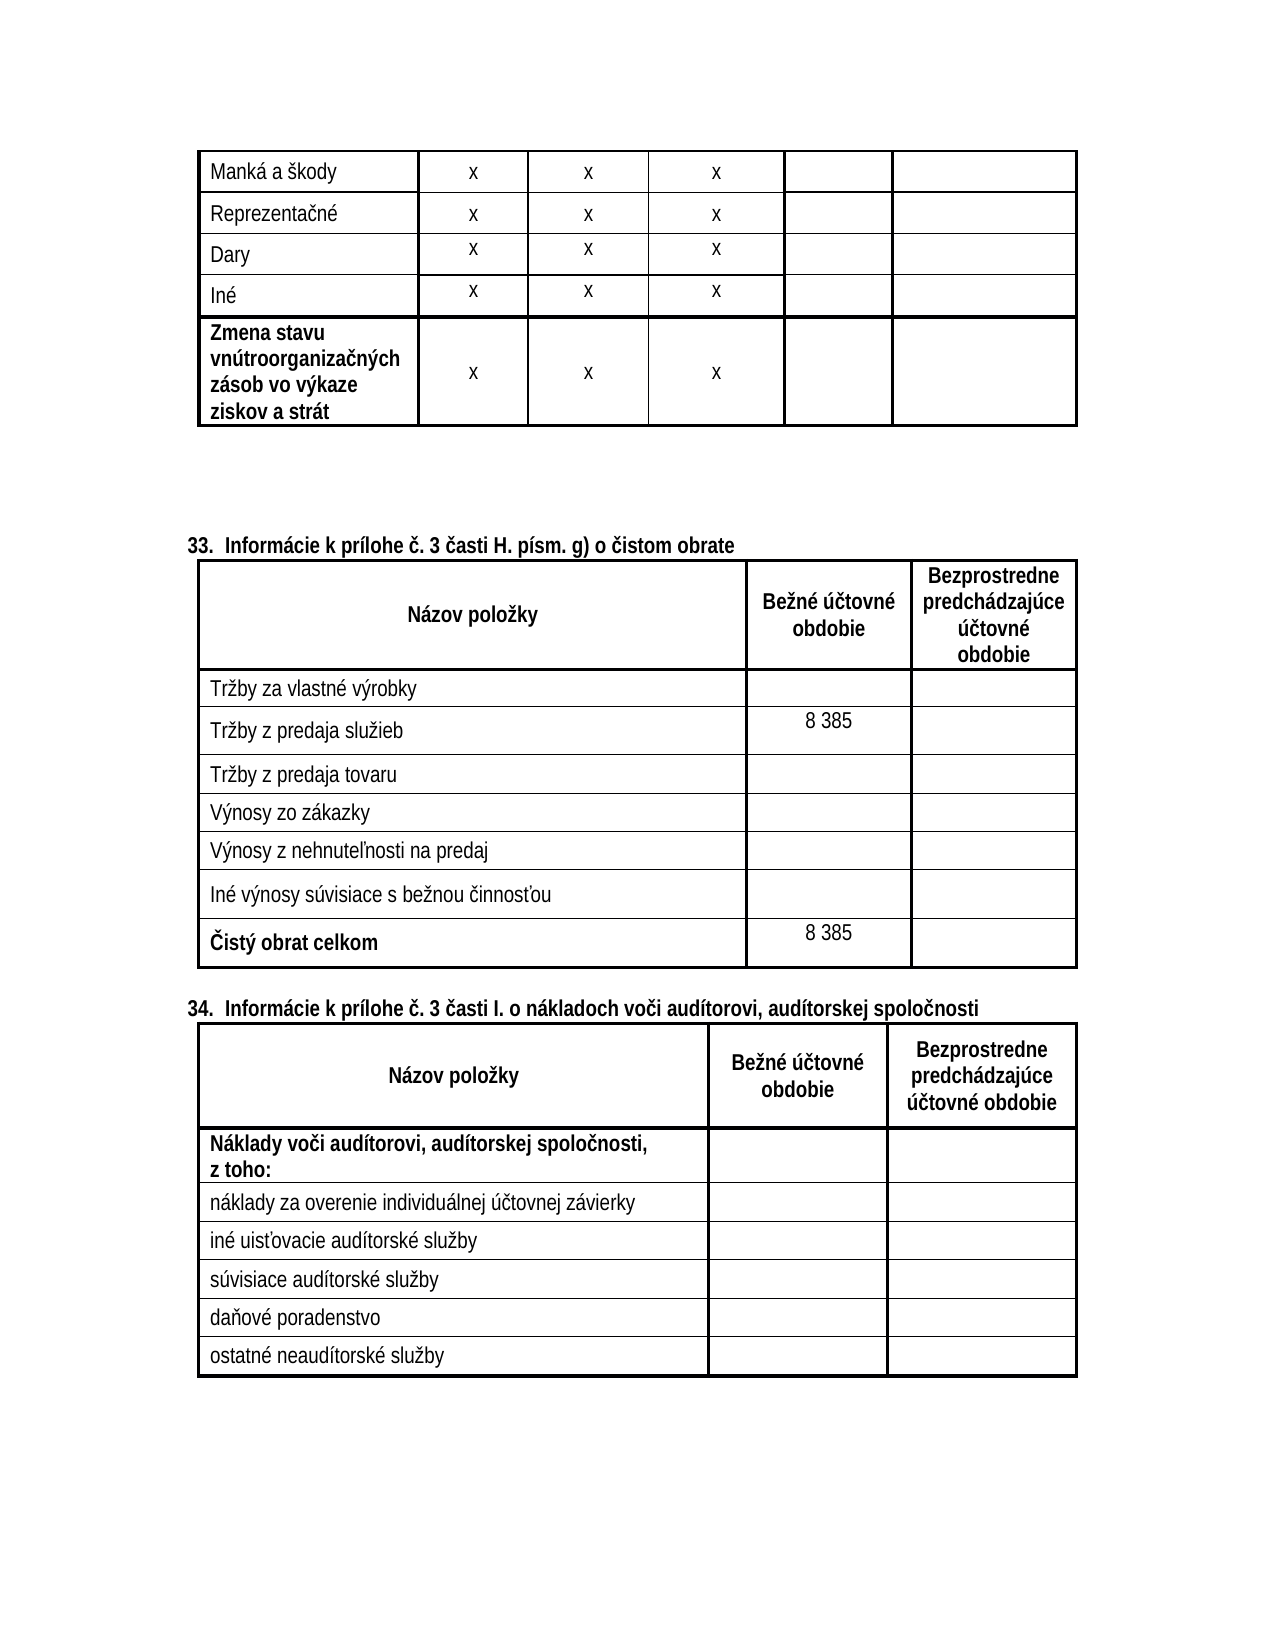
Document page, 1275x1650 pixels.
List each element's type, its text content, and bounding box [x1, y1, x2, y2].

table_cell x [649, 152, 783, 191]
table_cell [889, 1299, 1075, 1336]
table_cell Čistý obrat celkom [200, 919, 745, 966]
table_cell [894, 275, 1075, 315]
table_cell [889, 1260, 1075, 1297]
table_cell súvisiace audítorské služby [200, 1260, 707, 1297]
table_cell [786, 193, 891, 233]
table_cell Zmena stavu vnútroorganizačných zásob vo výkaze ziskov a strát [201, 319, 417, 424]
table_cell [913, 870, 1075, 918]
table_cell daňové poradenstvo [200, 1299, 707, 1336]
table_cell [894, 152, 1075, 191]
table_cell x [420, 234, 527, 274]
table_cell x [529, 319, 648, 424]
table_cell [710, 1260, 886, 1297]
table_cell [894, 319, 1075, 424]
table_cell x [420, 276, 527, 315]
table_cell 8 385 [748, 707, 910, 754]
table_cell [913, 919, 1075, 966]
table_cell [748, 794, 910, 831]
table_cell Tržby z predaja tovaru [200, 755, 745, 792]
table_cell [894, 234, 1075, 274]
table_cell [748, 671, 910, 706]
table_cell Výnosy z nehnuteľnosti na predaj [200, 832, 745, 869]
table_cell [710, 1337, 886, 1374]
table_cell [889, 1337, 1075, 1374]
table_cell x [649, 234, 783, 274]
table_cell náklady za overenie individuálnej účtovnej závierky [200, 1183, 707, 1221]
table_cell iné uisťovacie audítorské služby [200, 1222, 707, 1259]
table_cell Tržby za vlastné výrobky [200, 671, 745, 706]
table_cell [710, 1299, 886, 1336]
table_cell [786, 234, 891, 274]
table_cell x [649, 319, 783, 424]
table_cell [748, 870, 910, 918]
table_cell [710, 1222, 886, 1259]
table_cell [748, 832, 910, 869]
table_cell 8 385 [748, 919, 910, 966]
table_cell Manká a škody [201, 152, 417, 191]
table_cell [889, 1222, 1075, 1259]
table_cell [913, 671, 1075, 706]
table_cell [710, 1130, 886, 1182]
table_cell Náklady voči audítorovi, audítorskej spoločnosti, z toho: [200, 1130, 707, 1182]
table_cell [889, 1183, 1075, 1221]
table_cell Iné výnosy súvisiace s bežnou činnosťou [200, 870, 745, 918]
table_cell Iné [201, 275, 417, 315]
table_cell [786, 152, 891, 191]
table_cell [913, 832, 1075, 869]
table_cell x [649, 276, 783, 315]
table_cell [710, 1183, 886, 1221]
table_cell [913, 707, 1075, 754]
table_cell [913, 794, 1075, 831]
table_cell Reprezentačné [201, 193, 417, 233]
table_cell [913, 755, 1075, 792]
table_cell [786, 275, 891, 315]
table_cell x [420, 319, 527, 424]
table_cell [889, 1130, 1075, 1182]
table_header Bežné účtovné obdobie [748, 562, 910, 667]
table_cell x [649, 193, 783, 233]
table_cell [748, 755, 910, 792]
table_header Názov položky [200, 1025, 707, 1126]
table_cell Výnosy zo zákazky [200, 794, 745, 831]
table_header Bezprostredne predchádzajúce účtovné obdobie [913, 562, 1075, 667]
table_cell x [529, 193, 648, 233]
table_header Bežné účtovné obdobie [710, 1025, 886, 1126]
table_cell x [529, 276, 648, 315]
table_cell x [420, 152, 527, 191]
table_cell x [420, 193, 527, 233]
table_cell ostatné neaudítorské služby [200, 1337, 707, 1374]
table_cell Tržby z predaja služieb [200, 707, 745, 754]
table_cell Dary [201, 234, 417, 274]
text 33. Informácie k prílohe č. 3 časti H. písm. g) o čistom obrate [187, 532, 1087, 559]
table_cell x [529, 234, 648, 274]
table_cell [786, 319, 891, 424]
table_cell x [529, 152, 648, 191]
table_cell [894, 193, 1075, 233]
table_header Názov položky [200, 562, 745, 667]
table_header Bezprostredne predchádzajúce účtovné obdobie [889, 1025, 1075, 1126]
text 34. Informácie k prílohe č. 3 časti I. o nákladoch voči audítorovi, audítorskej spoločnosti [187, 995, 1087, 1022]
